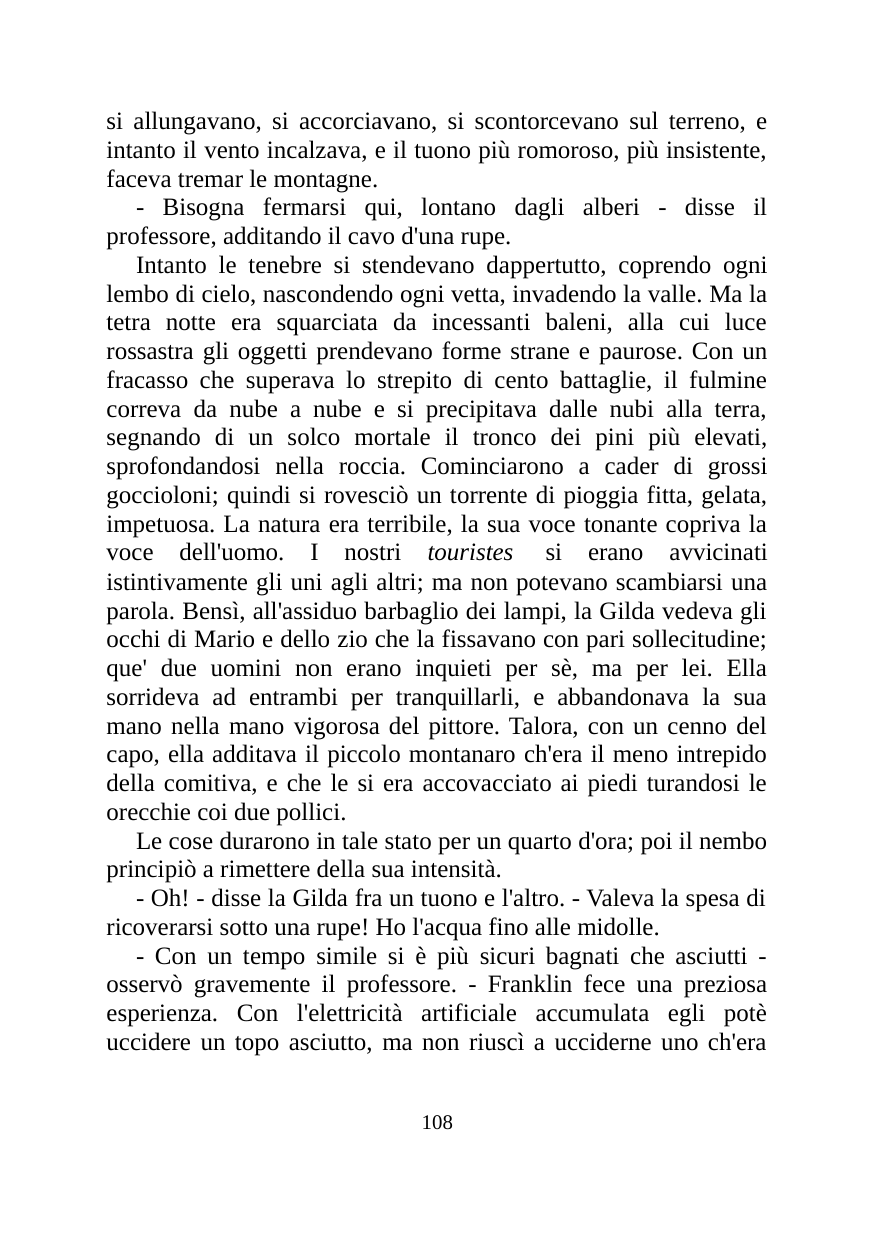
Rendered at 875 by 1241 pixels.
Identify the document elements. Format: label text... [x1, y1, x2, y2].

text - Con un tempo simile si è più sicuri bagnati che asciutti - osservò gravemente il professore. - Franklin fece una preziosa esperienza. Con l'elettricità artificiale accumulata egli potè uccidere un topo asciutto, ma non riuscì a ucciderne uno ch'era [106, 941, 768, 1056]
text si allungavano, si accorciavano, si scontorcevano sul terreno, e intanto il vento incalzava, e il tuono più romoroso, più insistente, faceva tremar le montagne. [106, 106, 768, 192]
text Le cose durarono in tale stato per un quarto d'ora; poi il nembo principiò a rimettere della sua intensità. [106, 826, 768, 883]
text Intanto le tenebre si stendevano dappertutto, coprendo ogni lembo di cielo, nascondendo ogni vetta, invadendo la valle. Ma la tetra notte era squarciata da incessanti baleni, alla cui luce rossastra gli oggetti prendevano forme strane e paurose. Con un fracasso che superava lo strepito di cento battaglie, il fulmine correva da nube a nube e si precipitava dalle nubi alla terra, segnando di un solco mortale il tronco dei pini più elevati, sprofondandosi nella roccia. Cominciarono a cader di grossi goccioloni; quindi si rovesciò un torrente di pioggia fitta, gelata, impetuosa. La natura era terribile, la sua voce tonante copriva la voce dell'uomo. I nostri touristes si erano avvicinati istintivamente gli uni agli altri; ma non potevano scambiarsi una parola. Bensì, all'assiduo barbaglio dei lampi, la Gilda vedeva gli occhi di Mario e dello zio che la fissavano con pari sollecitudine; que' due uomini non erano inquieti per sè, ma per lei. Ella sorrideva ad entrambi per tranquillarli, e abbandonava la sua mano nella mano vigorosa del pittore. Talora, con un cenno del capo, ella additava il piccolo montanaro ch'era il meno intrepido della comitiva, e che le si era accovacciato ai piedi turandosi le orecchie coi due pollici. [106, 250, 768, 826]
text - Oh! - disse la Gilda fra un tuono e l'altro. - Valeva la spesa di ricoverarsi sotto una rupe! Ho l'acqua fino alle midolle. [106, 883, 768, 941]
text - Bisogna fermarsi qui, lontano dagli alberi - disse il professore, additando il cavo d'una rupe. [106, 192, 768, 250]
